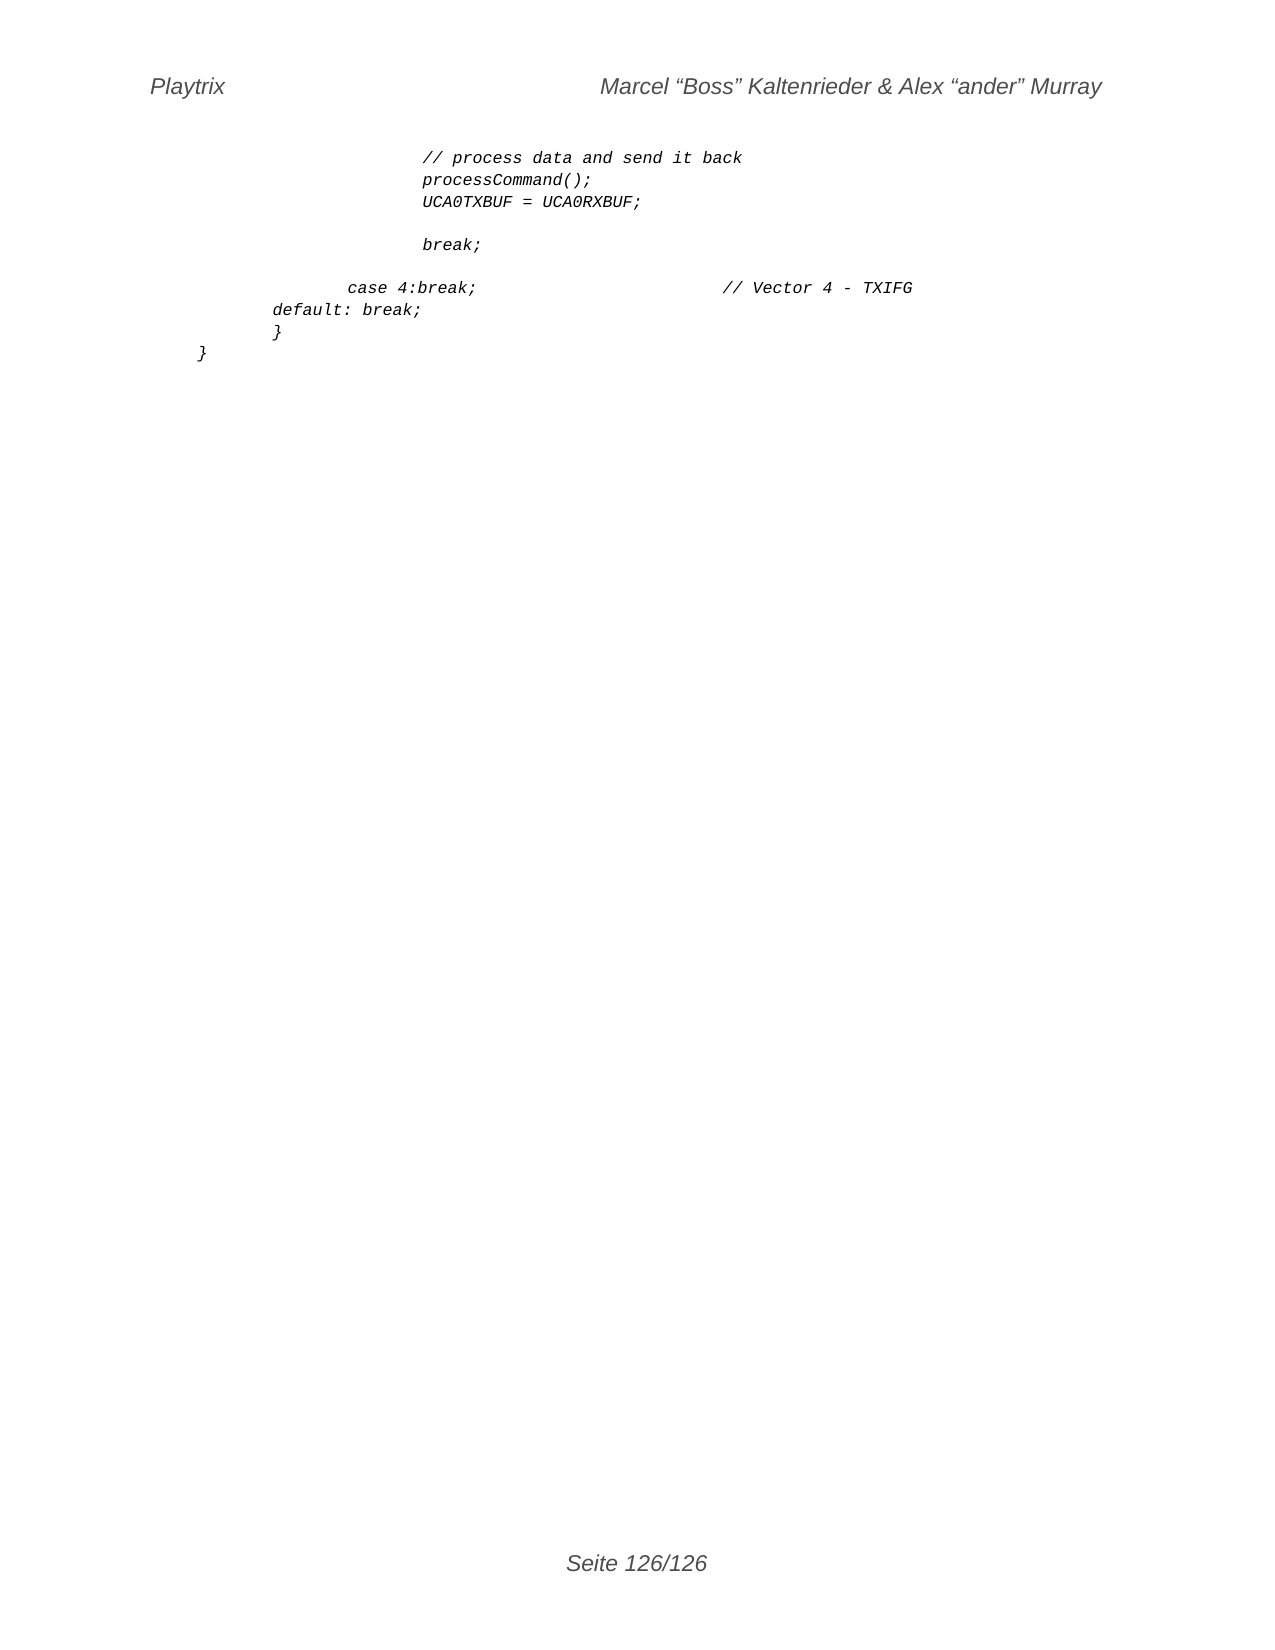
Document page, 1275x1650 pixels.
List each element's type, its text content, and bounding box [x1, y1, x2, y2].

text // process data and send it back [197, 150, 1125, 169]
text UCA0TXBUF = UCA0RXBUF; [197, 193, 1125, 212]
text default: break; [197, 302, 1125, 321]
text } [197, 323, 1125, 342]
text processCommand(); [197, 172, 1125, 191]
text } [197, 345, 1125, 364]
text case 4:break; // Vector 4 - TXIFG [197, 280, 1125, 299]
text break; [197, 237, 1125, 256]
